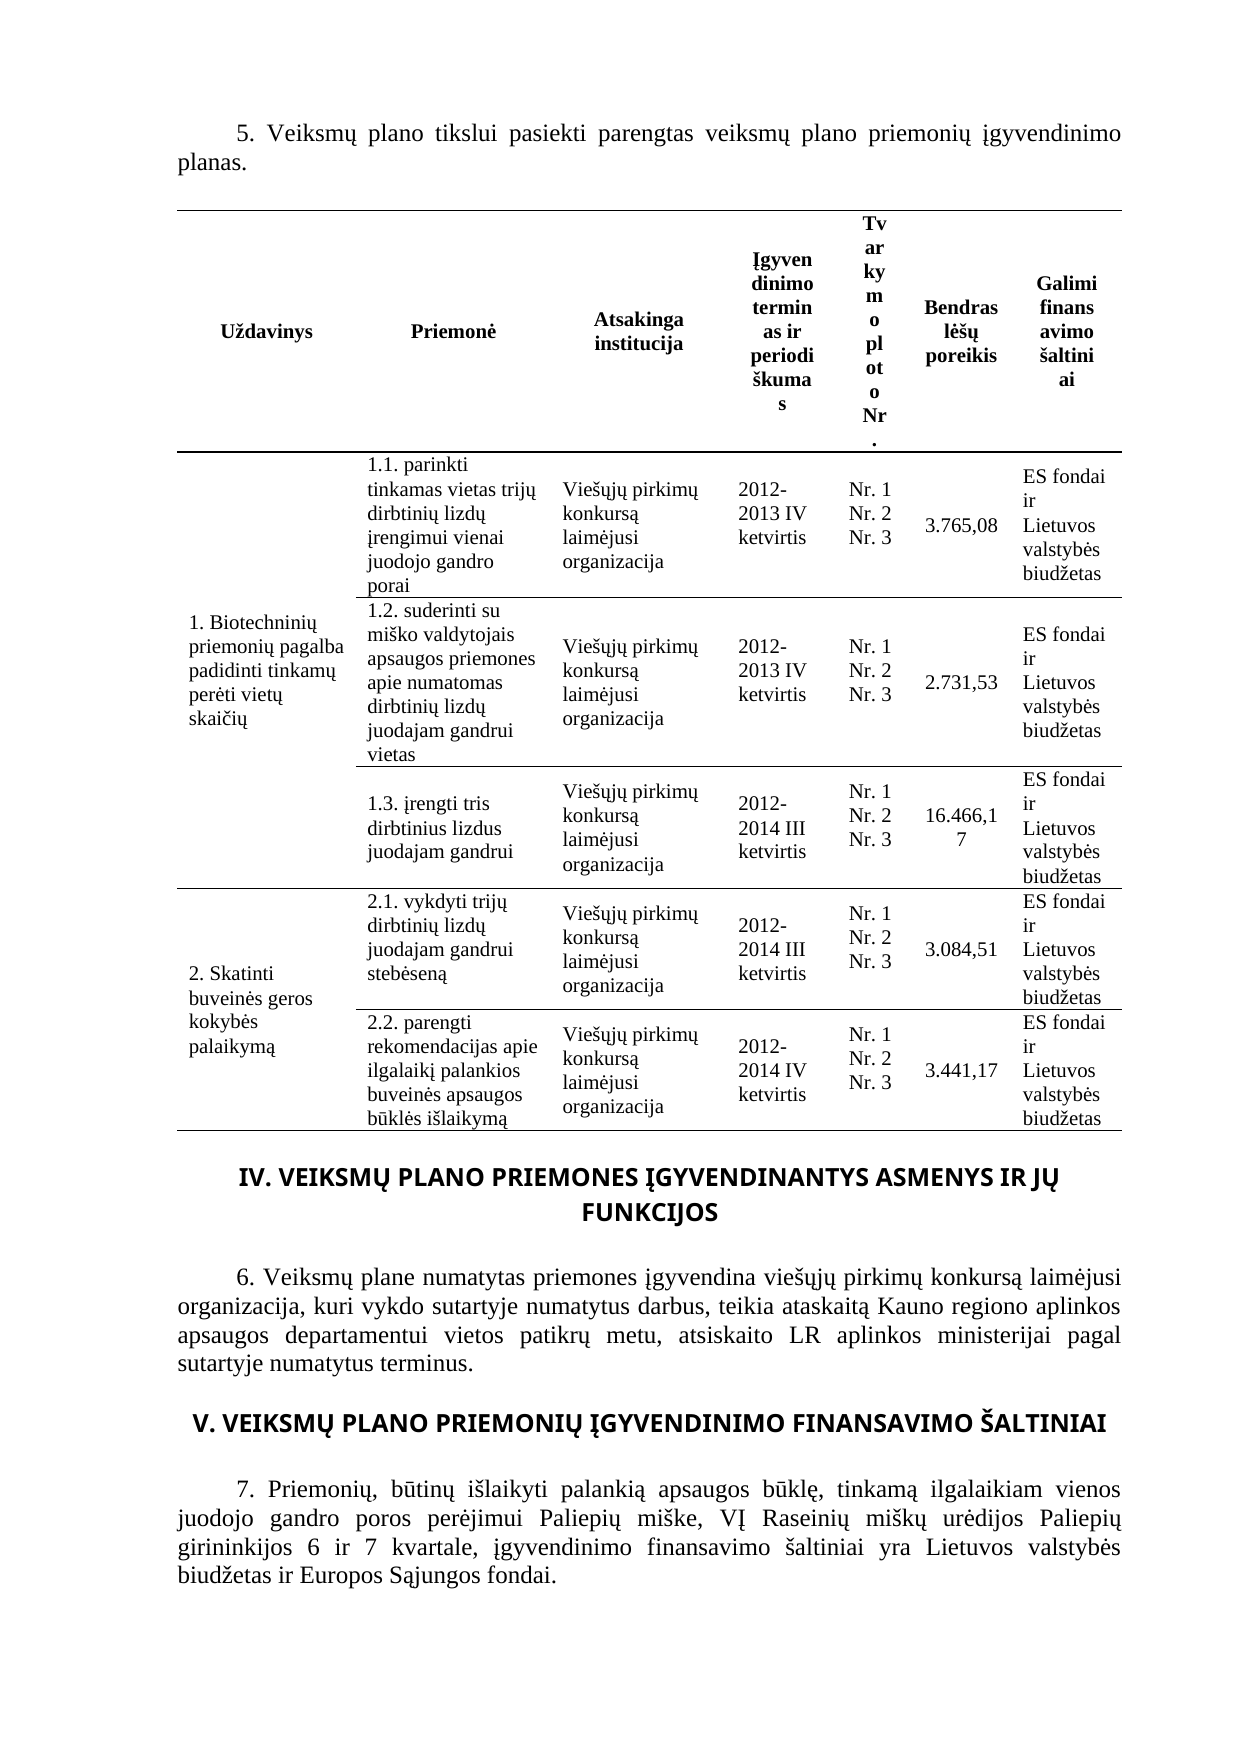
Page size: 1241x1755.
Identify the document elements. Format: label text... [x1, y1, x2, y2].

table_cell 1. Biotechninių priemonių pagalba padidinti tinkamų perėti vietų skaičių [177, 453, 356, 888]
table_cell Viešųjų pirkimų konkursą laimėjusi organizacija [551, 767, 727, 888]
table_cell ES fondai ir Lietuvos valstybės biudžetas [1011, 598, 1122, 766]
table_cell 3.084,51 [911, 889, 1011, 1009]
text IV. veiksmų plano priemones įgyvendinantys asmenys ir jų funkcijos [177, 1160, 1122, 1228]
table_cell 2012-2014 III ketvirtis [727, 767, 837, 888]
table_cell 16.466,17 [911, 767, 1011, 888]
table_header Priemonė [356, 211, 551, 451]
table_header Uždavinys [177, 211, 356, 451]
table_cell 2012-2013 IV ketvirtis [727, 598, 837, 766]
table_cell Nr. 1 Nr. 2 Nr. 3 [838, 1010, 911, 1130]
table_cell ES fondai ir Lietuvos valstybės biudžetas [1011, 767, 1122, 888]
table_cell ES fondai ir Lietuvos valstybės biudžetas [1011, 453, 1122, 597]
table_cell 2012-2014 III ketvirtis [727, 889, 837, 1009]
table_cell 3.441,17 [911, 1010, 1011, 1130]
table_cell 1.1. parinkti tinkamas vietas trijų dirbtinių lizdų įrengimui vienai juodojo gandro porai [356, 453, 551, 597]
text 6. Veiksmų plane numatytas priemones įgyvendina viešųjų pirkimų konkursą laimėjusi organizacija, kuri vykdo sutartyje numatytus darbus, teikia ataskaitą Kauno regiono aplinkos apsaugos departamentui vietos patikrų metu, atsiskaito LR aplinkos ministerijai pagal sutartyje numatytus terminus. [177, 1262, 1122, 1377]
table_cell 1.3. įrengti tris dirbtinius lizdus juodajam gandrui [356, 767, 551, 888]
table_cell Nr. 1 Nr. 2 Nr. 3 [838, 453, 911, 597]
table_cell 2012-2013 IV ketvirtis [727, 453, 837, 597]
table_cell Nr. 1 Nr. 2 Nr. 3 [838, 889, 911, 1009]
text 5. Veiksmų plano tikslui pasiekti parengtas veiksmų plano priemonių įgyvendinimo planas. [177, 118, 1122, 176]
table_header Bendras lėšų poreikis [911, 211, 1011, 451]
table_cell 3.765,08 [911, 453, 1011, 597]
table_header Tvarkymo ploto Nr. [838, 211, 911, 451]
table_cell Nr. 1 Nr. 2 Nr. 3 [838, 598, 911, 766]
table_cell 2. Skatinti buveinės geros kokybės palaikymą [177, 889, 356, 1130]
table_cell Viešųjų pirkimų konkursą laimėjusi organizacija [551, 889, 727, 1009]
text V. veiksmų plano priemonių įgyvendinimo finansavimo šaltiniai [177, 1406, 1122, 1440]
table_header Galimi finansavimo šaltiniai [1011, 211, 1122, 451]
table_cell 2012-2014 IV ketvirtis [727, 1010, 837, 1130]
table_cell 2.1. vykdyti trijų dirbtinių lizdų juodajam gandrui stebėseną [356, 889, 551, 1009]
table_cell Viešųjų pirkimų konkursą laimėjusi organizacija [551, 453, 727, 597]
table_header Atsakinga institucija [551, 211, 727, 451]
table_cell Nr. 1 Nr. 2 Nr. 3 [838, 767, 911, 888]
table_header Įgyvendinimo terminas ir periodiškumas [727, 211, 837, 451]
table_cell 2.731,53 [911, 598, 1011, 766]
table_cell Viešųjų pirkimų konkursą laimėjusi organizacija [551, 1010, 727, 1130]
table_cell 2.2. parengti rekomendacijas apie ilgalaikį palankios buveinės apsaugos būklės išlaikymą [356, 1010, 551, 1130]
text 7. Priemonių, būtinų išlaikyti palankią apsaugos būklę, tinkamą ilgalaikiam vienos juodojo gandro poros perėjimui Paliepių miške, VĮ Raseinių miškų urėdijos Paliepių girininkijos 6 ir 7 kvartale, įgyvendinimo finansavimo šaltiniai yra Lietuvos valstybės biudžetas ir Europos Sąjungos fondai. [177, 1474, 1122, 1589]
table_cell ES fondai ir Lietuvos valstybės biudžetas [1011, 1010, 1122, 1130]
table_cell ES fondai ir Lietuvos valstybės biudžetas [1011, 889, 1122, 1009]
table_cell Viešųjų pirkimų konkursą laimėjusi organizacija [551, 598, 727, 766]
table_cell 1.2. suderinti su miško valdytojais apsaugos priemones apie numatomas dirbtinių lizdų juodajam gandrui vietas [356, 598, 551, 766]
